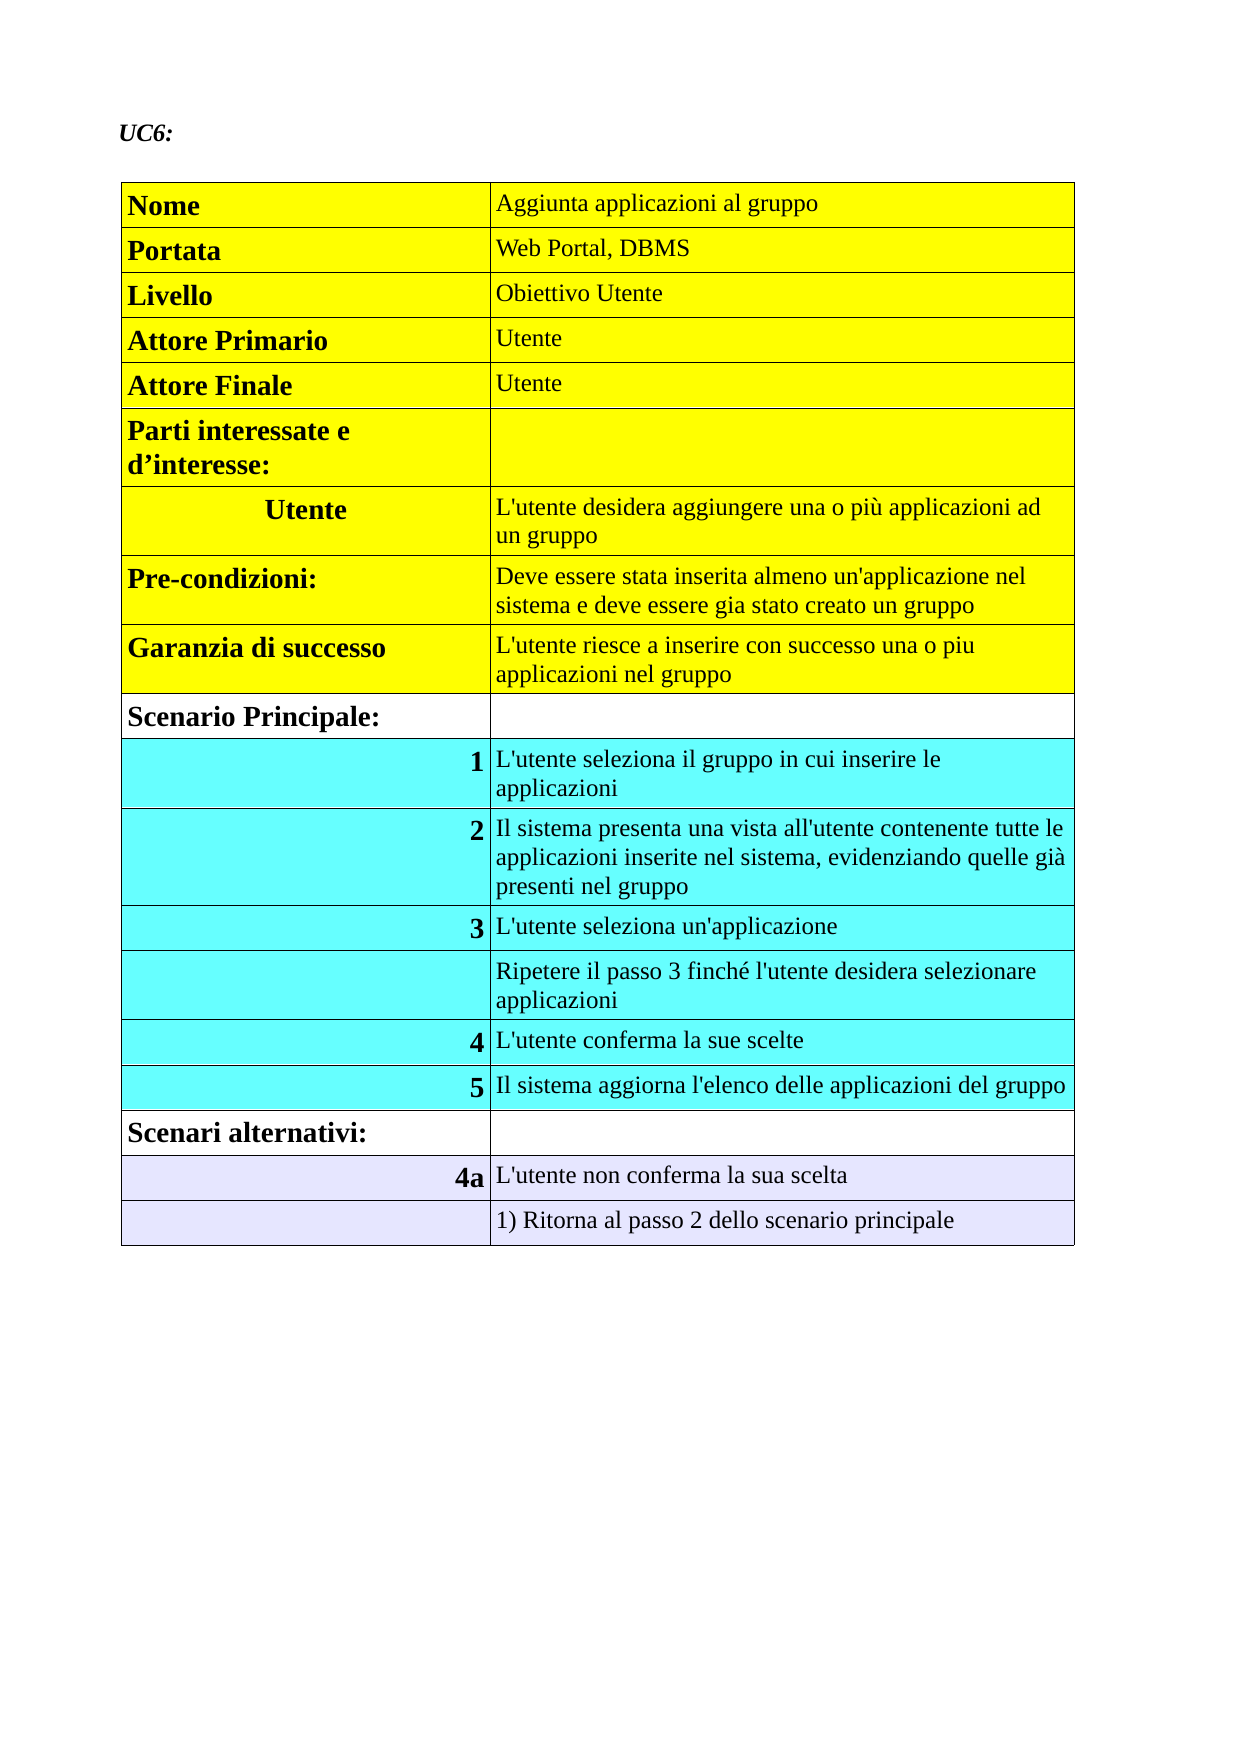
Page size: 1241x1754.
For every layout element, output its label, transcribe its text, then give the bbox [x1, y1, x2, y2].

table_cell Livello [122, 273, 490, 317]
table_cell Pre-condizioni: [122, 556, 490, 624]
table_cell Utente [122, 487, 490, 555]
subtitle UC6: [118, 118, 1122, 147]
table_cell Deve essere stata inserita almeno un'applicazione nel sistema e deve essere gia stato creato un gruppo [491, 556, 1074, 624]
table_cell 5 [122, 1066, 490, 1109]
table_cell Obiettivo Utente [491, 273, 1074, 317]
table_header Aggiunta applicazioni al gruppo [491, 183, 1074, 227]
table_cell Utente [491, 363, 1074, 407]
table_cell 2 [122, 809, 490, 905]
table_cell [491, 409, 1074, 486]
table_cell Web Portal, DBMS [491, 228, 1074, 272]
table_cell 1 [122, 739, 490, 807]
table_cell 4 [122, 1020, 490, 1064]
table_header Nome [122, 183, 490, 227]
table_cell 1) Ritorna al passo 2 dello scenario principale [491, 1201, 1074, 1245]
table_cell 3 [122, 906, 490, 950]
table_cell [122, 951, 490, 1019]
table_cell Ripetere il passo 3 finché l'utente desidera selezionare applicazioni [491, 951, 1074, 1019]
table_cell [491, 1111, 1074, 1155]
table_cell Scenari alternativi: [122, 1111, 490, 1155]
table_cell Attore Finale [122, 363, 490, 407]
table_cell Scenario Principale: [122, 694, 490, 738]
table_cell L'utente non conferma la sua scelta [491, 1156, 1074, 1200]
table_cell L'utente riesce a inserire con successo una o piu applicazioni nel gruppo [491, 625, 1074, 693]
table_cell [122, 1201, 490, 1245]
table_cell L'utente conferma la sue scelte [491, 1020, 1074, 1064]
table_cell Utente [491, 318, 1074, 362]
table_cell 4a [122, 1156, 490, 1200]
table_cell Il sistema presenta una vista all'utente contenente tutte le applicazioni inserite nel sistema, evidenziando quelle già presenti nel gruppo [491, 809, 1074, 905]
table_cell Attore Primario [122, 318, 490, 362]
table_cell Parti interessate e d’interesse: [122, 409, 490, 486]
table_cell L'utente desidera aggiungere una o più applicazioni ad un gruppo [491, 487, 1074, 555]
table_cell [491, 694, 1074, 738]
table_cell L'utente seleziona il gruppo in cui inserire le applicazioni [491, 739, 1074, 807]
table_cell Portata [122, 228, 490, 272]
table_cell L'utente seleziona un'applicazione [491, 906, 1074, 950]
table_cell Garanzia di successo [122, 625, 490, 693]
table_cell Il sistema aggiorna l'elenco delle applicazioni del gruppo [491, 1066, 1074, 1109]
